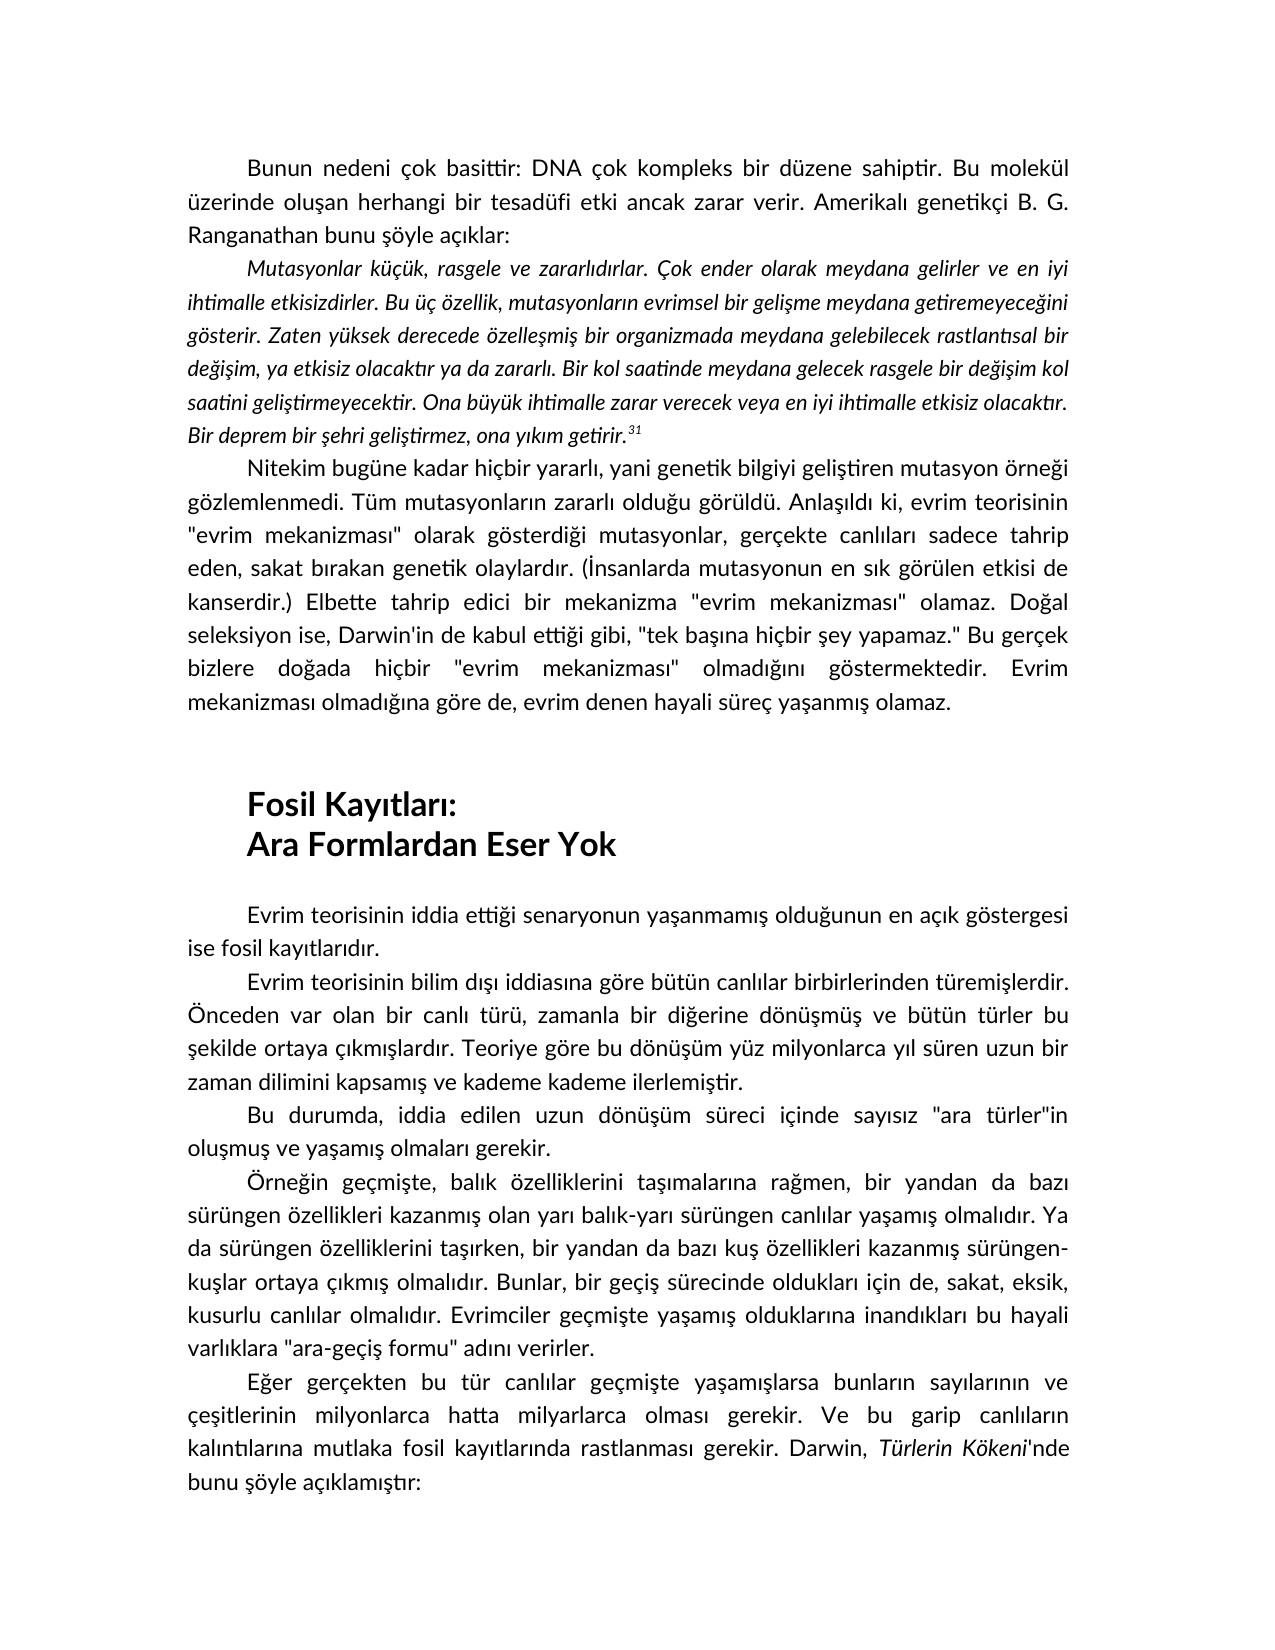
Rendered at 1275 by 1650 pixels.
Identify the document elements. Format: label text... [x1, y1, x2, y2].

text Bu durumda, iddia edilen uzun dönüşüm süreci içinde sayısız "ara türler"in oluşmuş ve yaşamış olmaları gerekir. [187, 1097, 1070, 1163]
text Evrim teorisinin iddia ettiği senaryonun yaşanmamış olduğunun en açık göstergesi ise fosil kayıtlarıdır. [187, 897, 1070, 963]
text Örneğin geçmişte, balık özelliklerini taşımalarına rağmen, bir yandan da bazı sürüngen özellikleri kazanmış olan yarı balık-yarı sürüngen canlılar yaşamış olmalıdır. Ya da sürüngen özelliklerini taşırken, bir yandan da bazı kuş özellikleri kazanmış sürüngen-kuşlar ortaya çıkmış olmalıdır. Bunlar, bir geçiş sürecinde oldukları için de, sakat, eksik, kusurlu canlılar olmalıdır. Evrimciler geçmişte yaşamış olduklarına inandıkları bu hayali varlıklara "ara-geçiş formu" adını verirler. [187, 1163, 1070, 1363]
subtitle Fosil Kayıtları: [187, 783, 1070, 823]
text Evrim teorisinin bilim dışı iddiasına göre bütün canlılar birbirlerinden türemişlerdir. Önceden var olan bir canlı türü, zamanla bir diğerine dönüşmüş ve bütün türler bu şekilde ortaya çıkmışlardır. Teoriye göre bu dönüşüm yüz milyonlarca yıl süren uzun bir zaman dilimini kapsamış ve kademe kademe ilerlemiştir. [187, 963, 1070, 1097]
text Eğer gerçekten bu tür canlılar geçmişte yaşamışlarsa bunların sayılarının ve çeşitlerinin milyonlarca hatta milyarlarca olması gerekir. Ve bu garip canlıların kalıntılarına mutlaka fosil kayıtlarında rastlanması gerekir. Darwin, Türlerin Kökeni'nde bunu şöyle açıklamıştır: [187, 1363, 1070, 1497]
text Mutasyonlar küçük, rasgele ve zararlıdırlar. Çok ender olarak meydana gelirler ve en iyi ihtimalle etkisizdirler. Bu üç özellik, mutasyonların evrimsel bir gelişme meydana getiremeyeceğini gösterir. Zaten yüksek derecede özelleşmiş bir organizmada meydana gelebilecek rastlantısal bir değişim, ya etkisiz olacaktır ya da zararlı. Bir kol saatinde meydana gelecek rasgele bir değişim kol saatini geliştirmeyecektir. Ona büyük ihtimalle zarar verecek veya en iyi ihtimalle etkisiz olacaktır. Bir deprem bir şehri geliştirmez, ona yıkım getirir.31 [187, 250, 1070, 450]
text Nitekim bugüne kadar hiçbir yararlı, yani genetik bilgiyi geliştiren mutasyon örneği gözlemlenmedi. Tüm mutasyonların zararlı olduğu görüldü. Anlaşıldı ki, evrim teorisinin "evrim mekanizması" olarak gösterdiği mutasyonlar, gerçekte canlıları sadece tahrip eden, sakat bırakan genetik olaylardır. (İnsanlarda mutasyonun en sık görülen etkisi de kanserdir.) Elbette tahrip edici bir mekanizma "evrim mekanizması" olamaz. Doğal seleksiyon ise, Darwin'in de kabul ettiği gibi, "tek başına hiçbir şey yapamaz." Bu gerçek bizlere doğada hiçbir "evrim mekanizması" olmadığını göstermektedir. Evrim mekanizması olmadığına göre de, evrim denen hayali süreç yaşanmış olamaz. [187, 450, 1070, 717]
text Bunun nedeni çok basittir: DNA çok kompleks bir düzene sahiptir. Bu molekül üzerinde oluşan herhangi bir tesadüfi etki ancak zarar verir. Amerikalı genetikçi B. G. Ranganathan bunu şöyle açıklar: [187, 150, 1070, 250]
subtitle Ara Formlardan Eser Yok [187, 823, 1070, 863]
